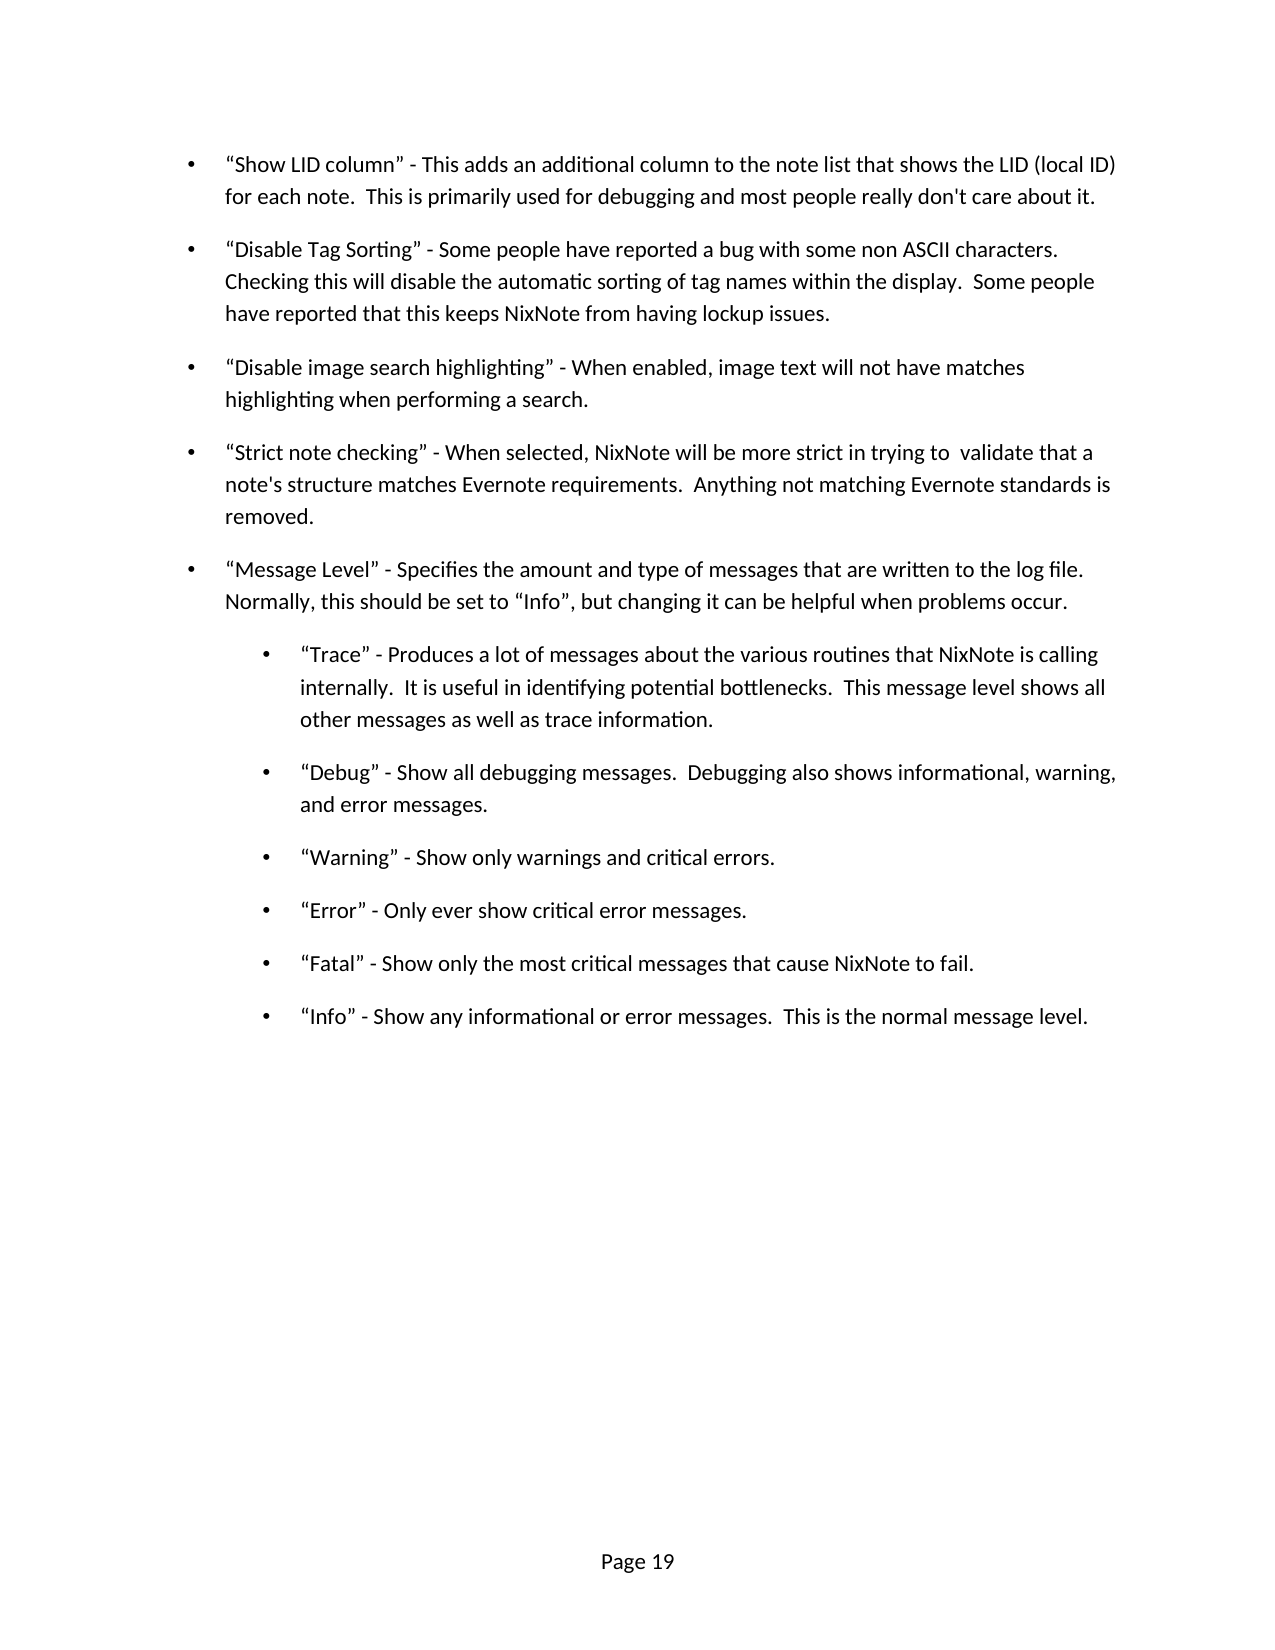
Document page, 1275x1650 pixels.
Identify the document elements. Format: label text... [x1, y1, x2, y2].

list “Disable image search highlighting” - When enabled, image text will not have matches highlighting when performing a search. [187, 353, 1125, 413]
list “Info” - Show any informational or error messages. This is the normal message level. [262, 1002, 1125, 1030]
list “Error” - Only ever show critical error messages. [262, 896, 1125, 924]
list “Strict note checking” - When selected, NixNote will be more strict in trying to validate that a note's structure matches Evernote requirements. Anything not matching Evernote standards is removed. [187, 438, 1125, 530]
list “Message Level” - Specifies the amount and type of messages that are written to the log file. Normally, this should be set to “Info”, but changing it can be helpful when problems occur. [187, 555, 1125, 615]
list “Disable Tag Sorting” - Some people have reported a bug with some non ASCII characters. Checking this will disable the automatic sorting of tag names within the display. Some people have reported that this keeps NixNote from having lockup issues. [187, 235, 1125, 328]
list “Fatal” - Show only the most critical messages that cause NixNote to fail. [262, 949, 1125, 977]
list “Show LID column” - This adds an additional column to the note list that shows the LID (local ID) for each note. This is primarily used for debugging and most people really don't care about it. [187, 150, 1125, 210]
list “Warning” - Show only warnings and critical errors. [262, 843, 1125, 871]
list “Trace” - Produces a lot of messages about the various routines that NixNote is calling internally. It is useful in identifying potential bottlenecks. This message level shows all other messages as well as trace information. [262, 640, 1125, 733]
list “Debug” - Show all debugging messages. Debugging also shows informational, warning, and error messages. [262, 758, 1125, 818]
